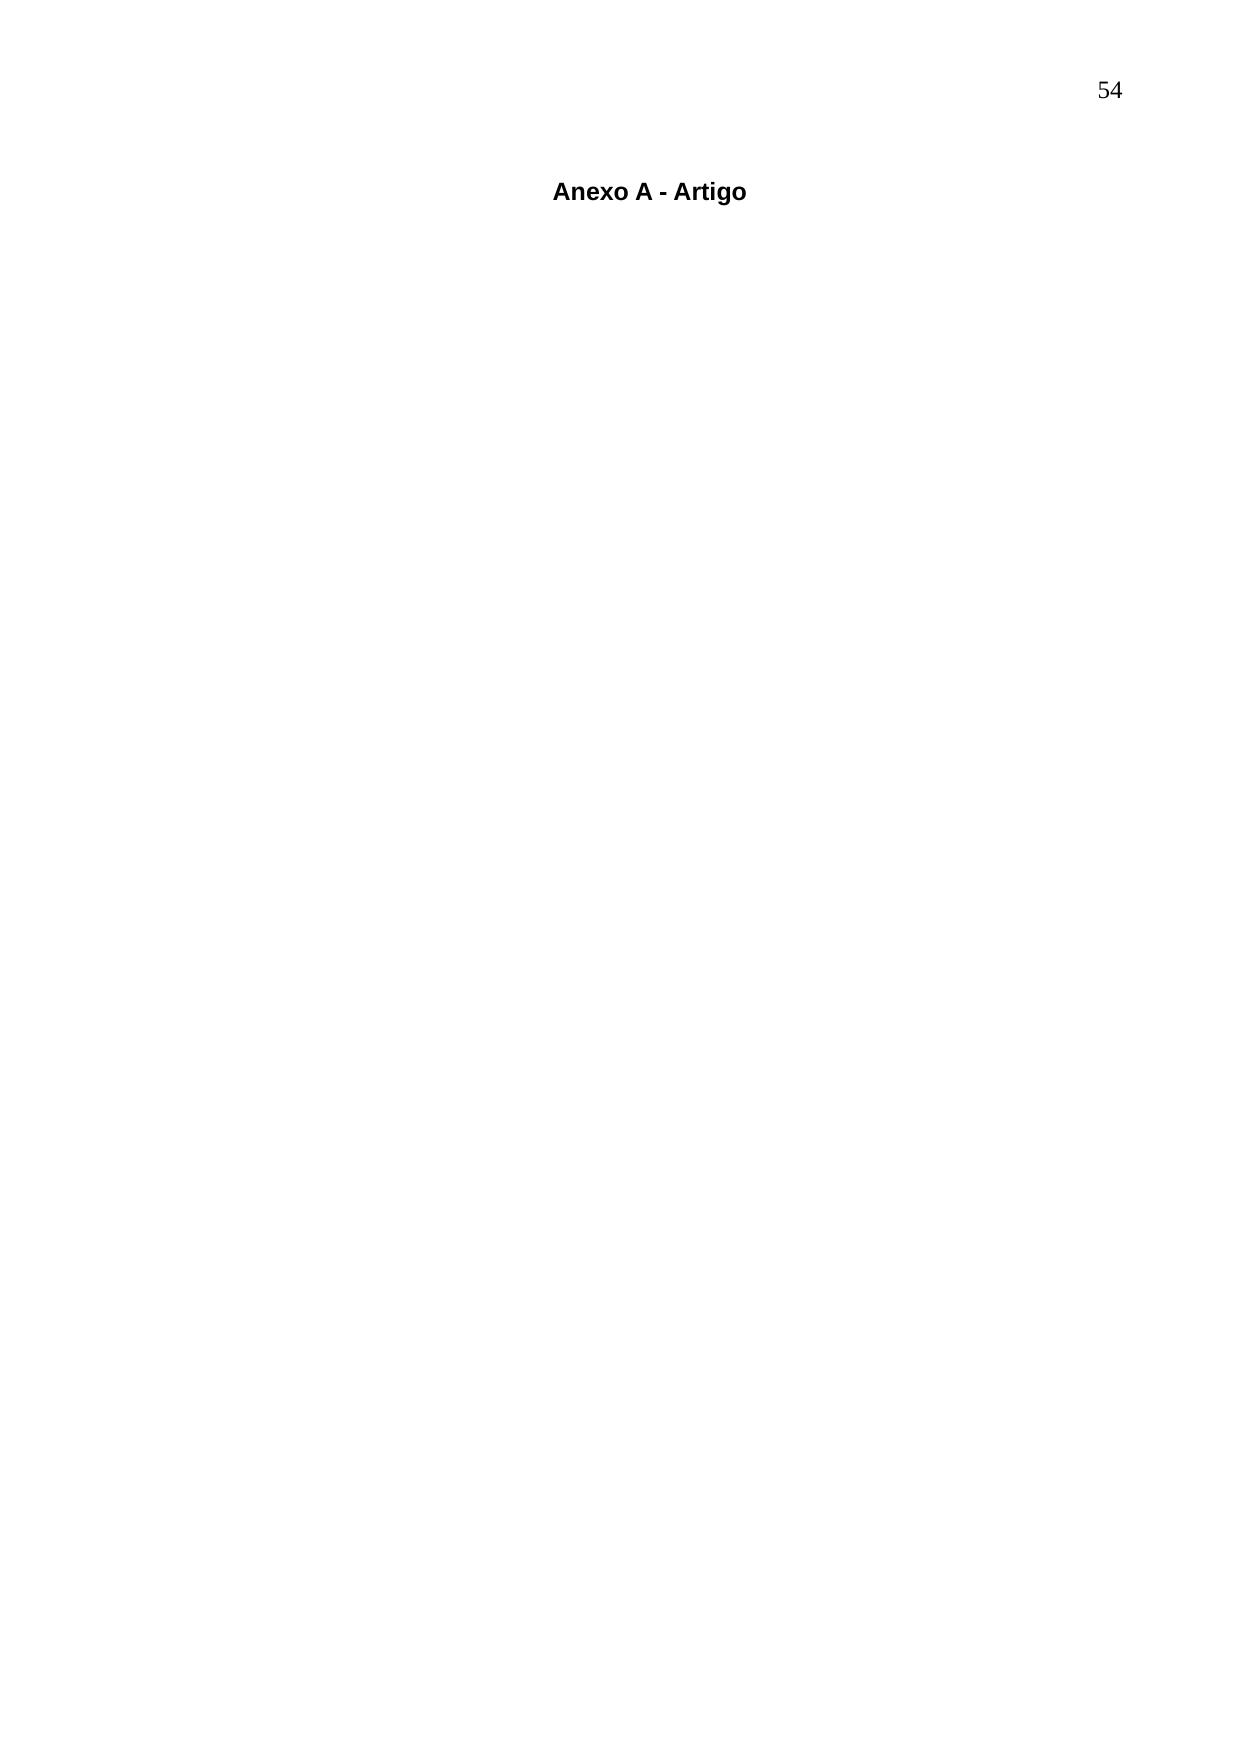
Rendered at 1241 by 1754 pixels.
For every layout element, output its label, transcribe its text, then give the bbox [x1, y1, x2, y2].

text Anexo A - Artigo [177, 177, 1122, 206]
